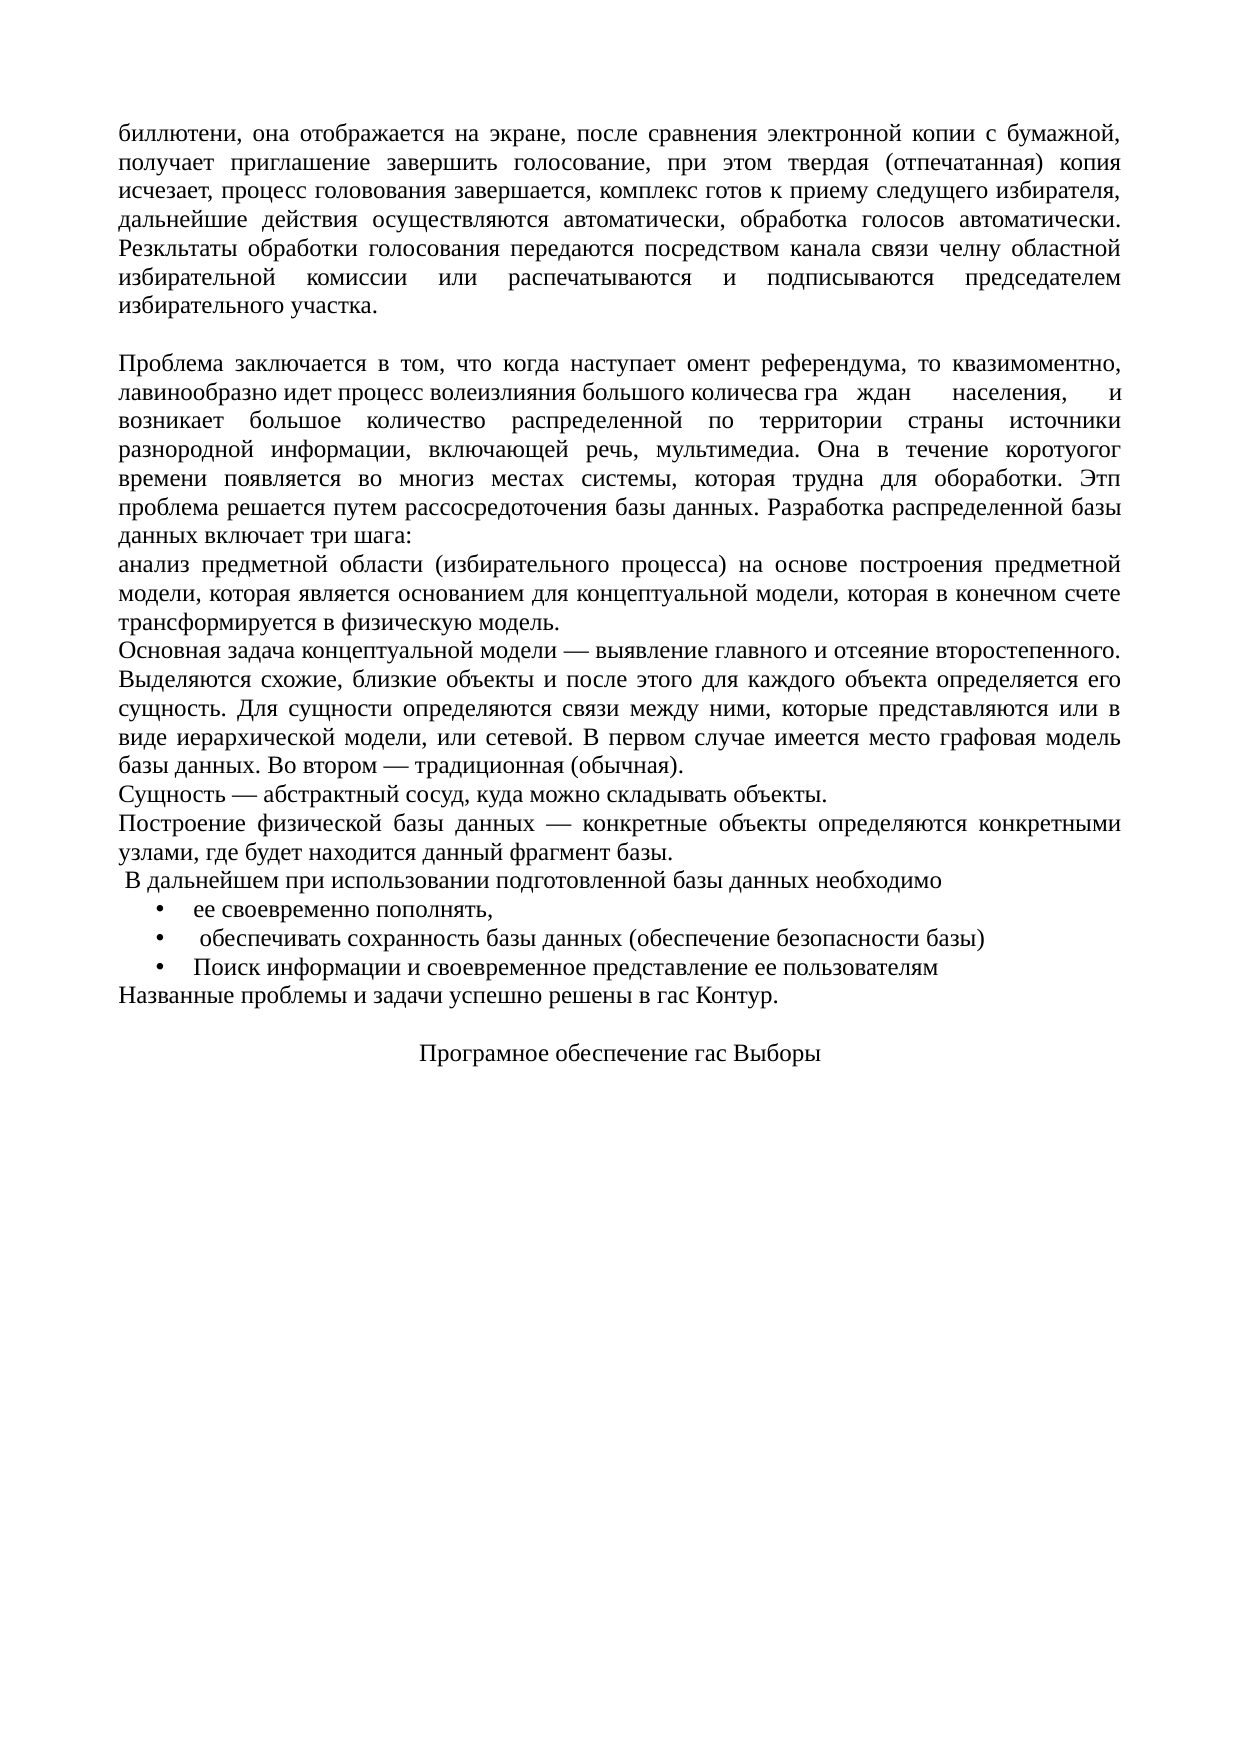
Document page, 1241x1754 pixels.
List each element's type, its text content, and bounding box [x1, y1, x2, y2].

list Поиск информации и своевременное представление ее пользователям [156, 952, 1122, 981]
text В дальнейшем при использовании подготовленной базы данных необходимо [118, 866, 1122, 894]
text Програмное обеспечение гас Выборы [118, 1038, 1122, 1067]
text Сущность — абстрактный сосуд, куда можно складывать объекты. [118, 779, 1122, 808]
text Проблема заключается в том, что когда наступает омент референдума, то квазимоментно, лавинообразно идет процесс волеизлияния большого количесва гра ждан населения, и возникает большое количество распределенной по территории страны источники разнородной информации, включающей речь, мультимедиа. Она в течение коротуогог времени появляется во многиз местах системы, которая трудна для обоработки. Этп проблема решается путем рассосредоточения базы данных. Разработка распределенной базы данных включает три шага: [118, 348, 1122, 549]
text Построение физической базы данных — конкретные объекты определяются конкретными узлами, где будет находится данный фрагмент базы. [118, 808, 1122, 866]
text биллютени, она отображается на экране, после сравнения электронной копии с бумажной, получает приглашение завершить голосование, при этом твердая (отпечатанная) копия исчезает, процесс головования завершается, комплекс готов к приему следущего избирателя, дальнейшие действия осуществляются автоматически, обработка голосов автоматически. Резкльтаты обработки голосования передаются посредством канала связи челну областной избирательной комиссии или распечатываются и подписываются председателем избирательного участка. [118, 118, 1122, 319]
list ее своевременно пополнять, [156, 894, 1122, 923]
text анализ предметной области (избирательного процесса) на основе построения предметной модели, которая является основанием для концептуальной модели, которая в конечном счете трансформируется в физическую модель. [118, 549, 1122, 636]
text Названные проблемы и задачи успешно решены в гас Контур. [118, 981, 1122, 1009]
list обеспечивать сохранность базы данных (обеспечение безопасности базы) [156, 923, 1122, 952]
text Основная задача концептуальной модели — выявление главного и отсеяние второстепенного. Выделяются схожие, близкие объекты и после этого для каждого объекта определяется его сущность. Для сущности определяются связи между ними, которые представляются или в виде иерархической модели, или сетевой. В первом случае имеется место графовая модель базы данных. Во втором — традиционная (обычная). [118, 636, 1122, 779]
